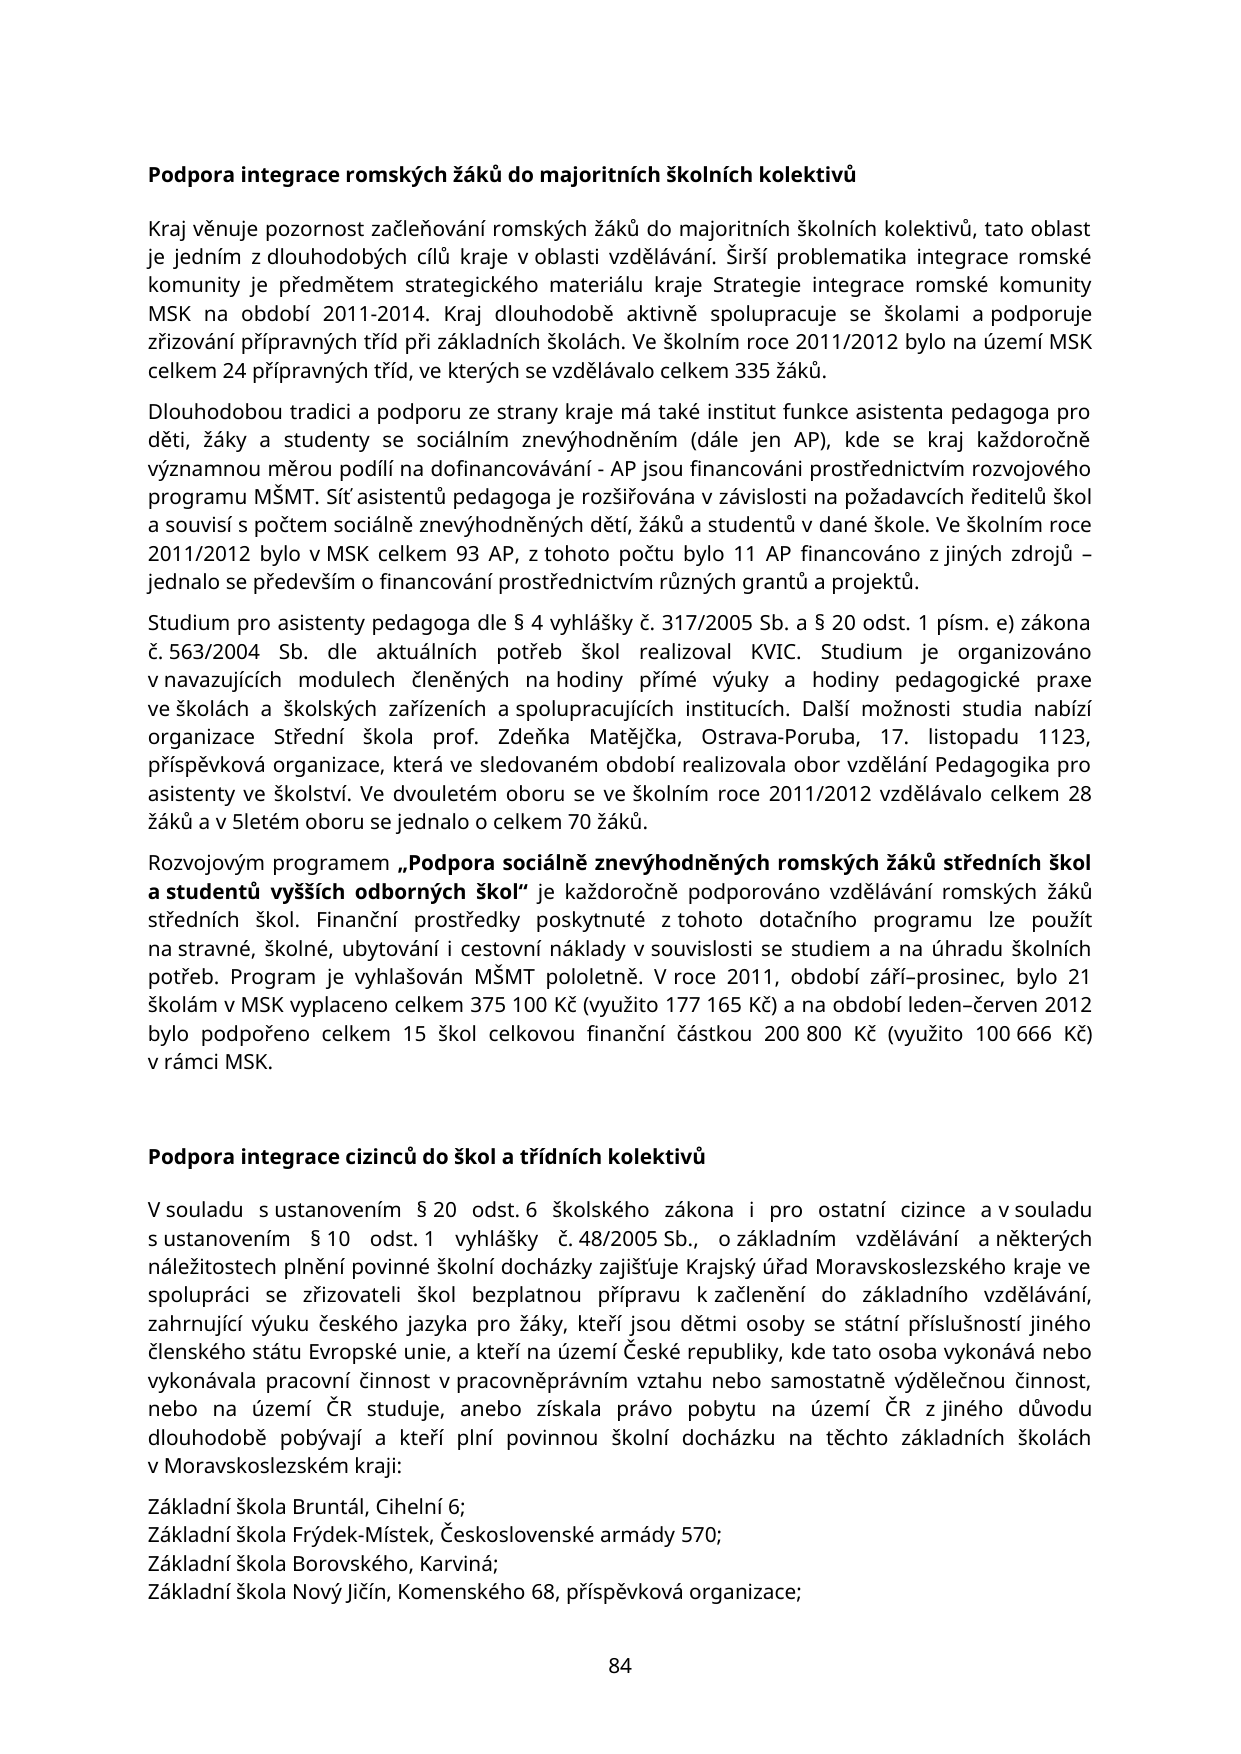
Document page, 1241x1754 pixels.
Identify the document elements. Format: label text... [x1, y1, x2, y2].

text Základní škola Frýdek-Místek, Československé armády 570; [148, 1521, 1092, 1549]
text Kraj věnuje pozornost začleňování romských žáků do majoritních školních kolektivů, tato oblast je jedním z dlouhodobých cílů kraje v oblasti vzdělávání. Širší problematika integrace romské komunity je předmětem strategického materiálu kraje Strategie integrace romské komunity MSK na období 2011-2014. Kraj dlouhodobě aktivně spolupracuje se školami a podporuje zřizování přípravných tříd při základních školách. Ve školním roce 2011/2012 bylo na území MSK celkem 24 přípravných tříd, ve kterých se vzdělávalo celkem 335 žáků. [148, 214, 1092, 384]
text Základní škola Borovského, Karviná; [148, 1549, 1092, 1577]
text Studium pro asistenty pedagoga dle § 4 vyhlášky č. 317/2005 Sb. a § 20 odst. 1 písm. e) zákona č. 563/2004 Sb. dle aktuálních potřeb škol realizoval KVIC. Studium je organizováno v navazujících modulech členěných na hodiny přímé výuky a hodiny pedagogické praxe ve školách a školských zařízeních a spolupracujících institucích. Další možnosti studia nabízí organizace Střední škola prof. Zdeňka Matějčka, Ostrava-Poruba, 17. listopadu 1123, příspěvková organizace, která ve sledovaném období realizovala obor vzdělání Pedagogika pro asistenty ve školství. Ve dvouletém oboru se ve školním roce 2011/2012 vzdělávalo celkem 28 žáků a v 5letém oboru se jednalo o celkem 70 žáků. [148, 608, 1092, 836]
text Podpora integrace cizinců do škol a třídních kolektivů [148, 1142, 1092, 1170]
text V souladu s ustanovením § 20 odst. 6 školského zákona i pro ostatní cizince a v souladu s ustanovením § 10 odst. 1 vyhlášky č. 48/2005 Sb., o základním vzdělávání a některých náležitostech plnění povinné školní docházky zajišťuje Krajský úřad Moravskoslezského kraje ve spolupráci se zřizovateli škol bezplatnou přípravu k začlenění do základního vzdělávání, zahrnující výuku českého jazyka pro žáky, kteří jsou dětmi osoby se státní příslušností jiného členského státu Evropské unie, a kteří na území České republiky, kde tato osoba vykonává nebo vykonávala pracovní činnost v pracovněprávním vztahu nebo samostatně výdělečnou činnost, nebo na území ČR studuje, anebo získala právo pobytu na území ČR z jiného důvodu dlouhodobě pobývají a kteří plní povinnou školní docházku na těchto základních školách v Moravskoslezském kraji: [148, 1195, 1092, 1479]
text Základní škola Bruntál, Cihelní 6; [148, 1492, 1092, 1521]
text Podpora integrace romských žáků do majoritních školních kolektivů [148, 160, 1092, 189]
text Dlouhodobou tradici a podporu ze strany kraje má také institut funkce asistenta pedagoga pro děti, žáky a studenty se sociálním znevýhodněním (dále jen AP), kde se kraj každoročně významnou měrou podílí na dofinancovávání - AP jsou financováni prostřednictvím rozvojového programu MŠMT. Síť asistentů pedagoga je rozšiřována v závislosti na požadavcích ředitelů škol a souvisí s počtem sociálně znevýhodněných dětí, žáků a studentů v dané škole. Ve školním roce 2011/2012 bylo v MSK celkem 93 AP, z tohoto počtu bylo 11 AP financováno z jiných zdrojů – jednalo se především o financování prostřednictvím různých grantů a projektů. [148, 397, 1092, 596]
text Základní škola Nový Jičín, Komenského 68, příspěvková organizace; [148, 1577, 1092, 1606]
text Rozvojovým programem „Podpora sociálně znevýhodněných romských žáků středních škol a studentů vyšších odborných škol“ je každoročně podporováno vzdělávání romských žáků středních škol. Finanční prostředky poskytnuté z tohoto dotačního programu lze použít na stravné, školné, ubytování i cestovní náklady v souvislosti se studiem a na úhradu školních potřeb. Program je vyhlašován MŠMT pololetně. V roce 2011, období září–prosinec, bylo 21 školám v MSK vyplaceno celkem 375 100 Kč (využito 177 165 Kč) a na období leden–červen 2012 bylo podpořeno celkem 15 škol celkovou finanční částkou 200 800 Kč (využito 100 666 Kč) v rámci MSK. [148, 848, 1092, 1076]
